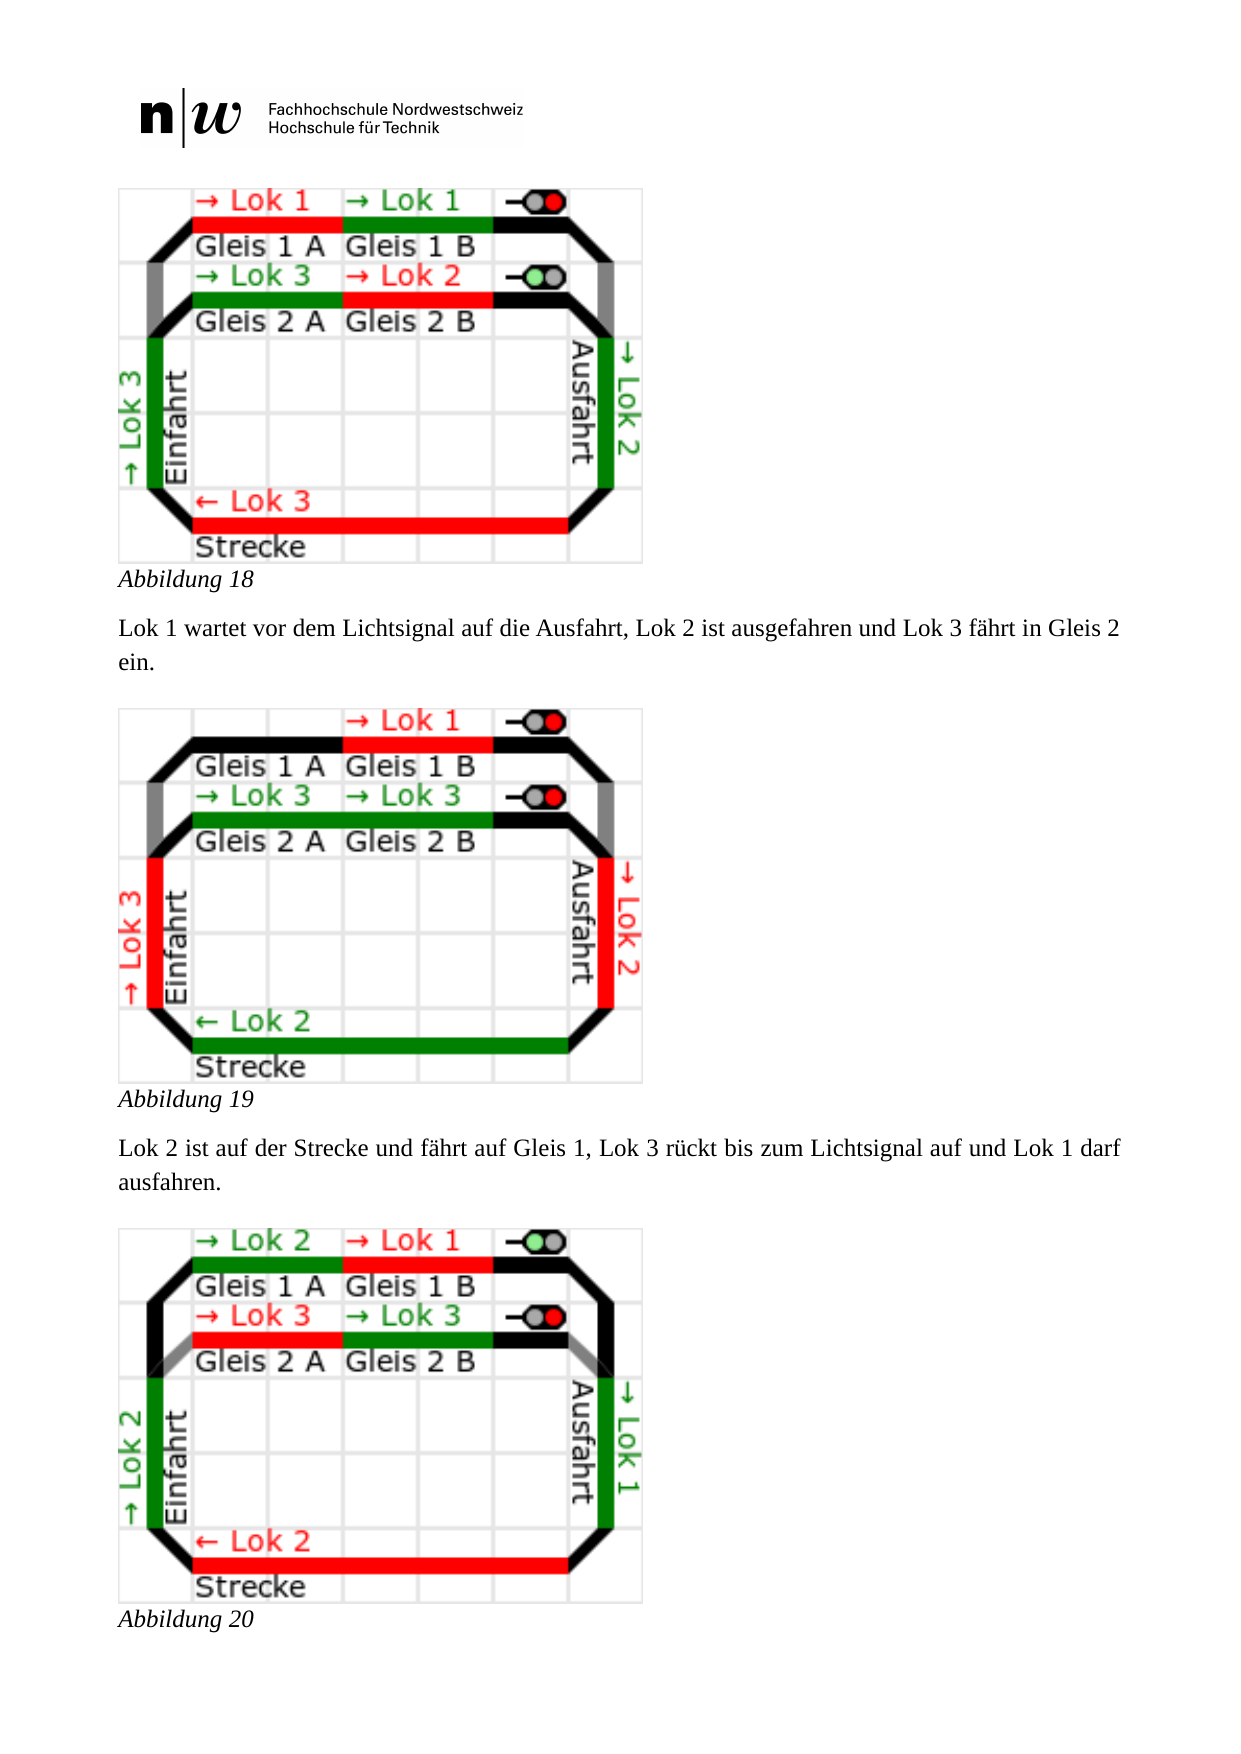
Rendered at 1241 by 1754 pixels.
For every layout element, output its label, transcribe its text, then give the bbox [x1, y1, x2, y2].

picture [118, 188, 643, 564]
text Lok 2 ist auf der Strecke und fährt auf Gleis 1, Lok 3 rückt bis zum Lichtsignal auf und Lok 1 darf ausfahren. [118, 1133, 1122, 1196]
text Abbildung 20 [118, 1604, 643, 1632]
picture [118, 708, 643, 1084]
picture [141, 88, 523, 148]
text Lok 1 wartet vor dem Lichtsignal auf die Ausfahrt, Lok 2 ist ausgefahren und Lok 3 fährt in Gleis 2 ein. [118, 613, 1122, 676]
text Abbildung 19 [118, 1084, 643, 1112]
text Abbildung 18 [118, 564, 643, 592]
picture [118, 1228, 643, 1604]
